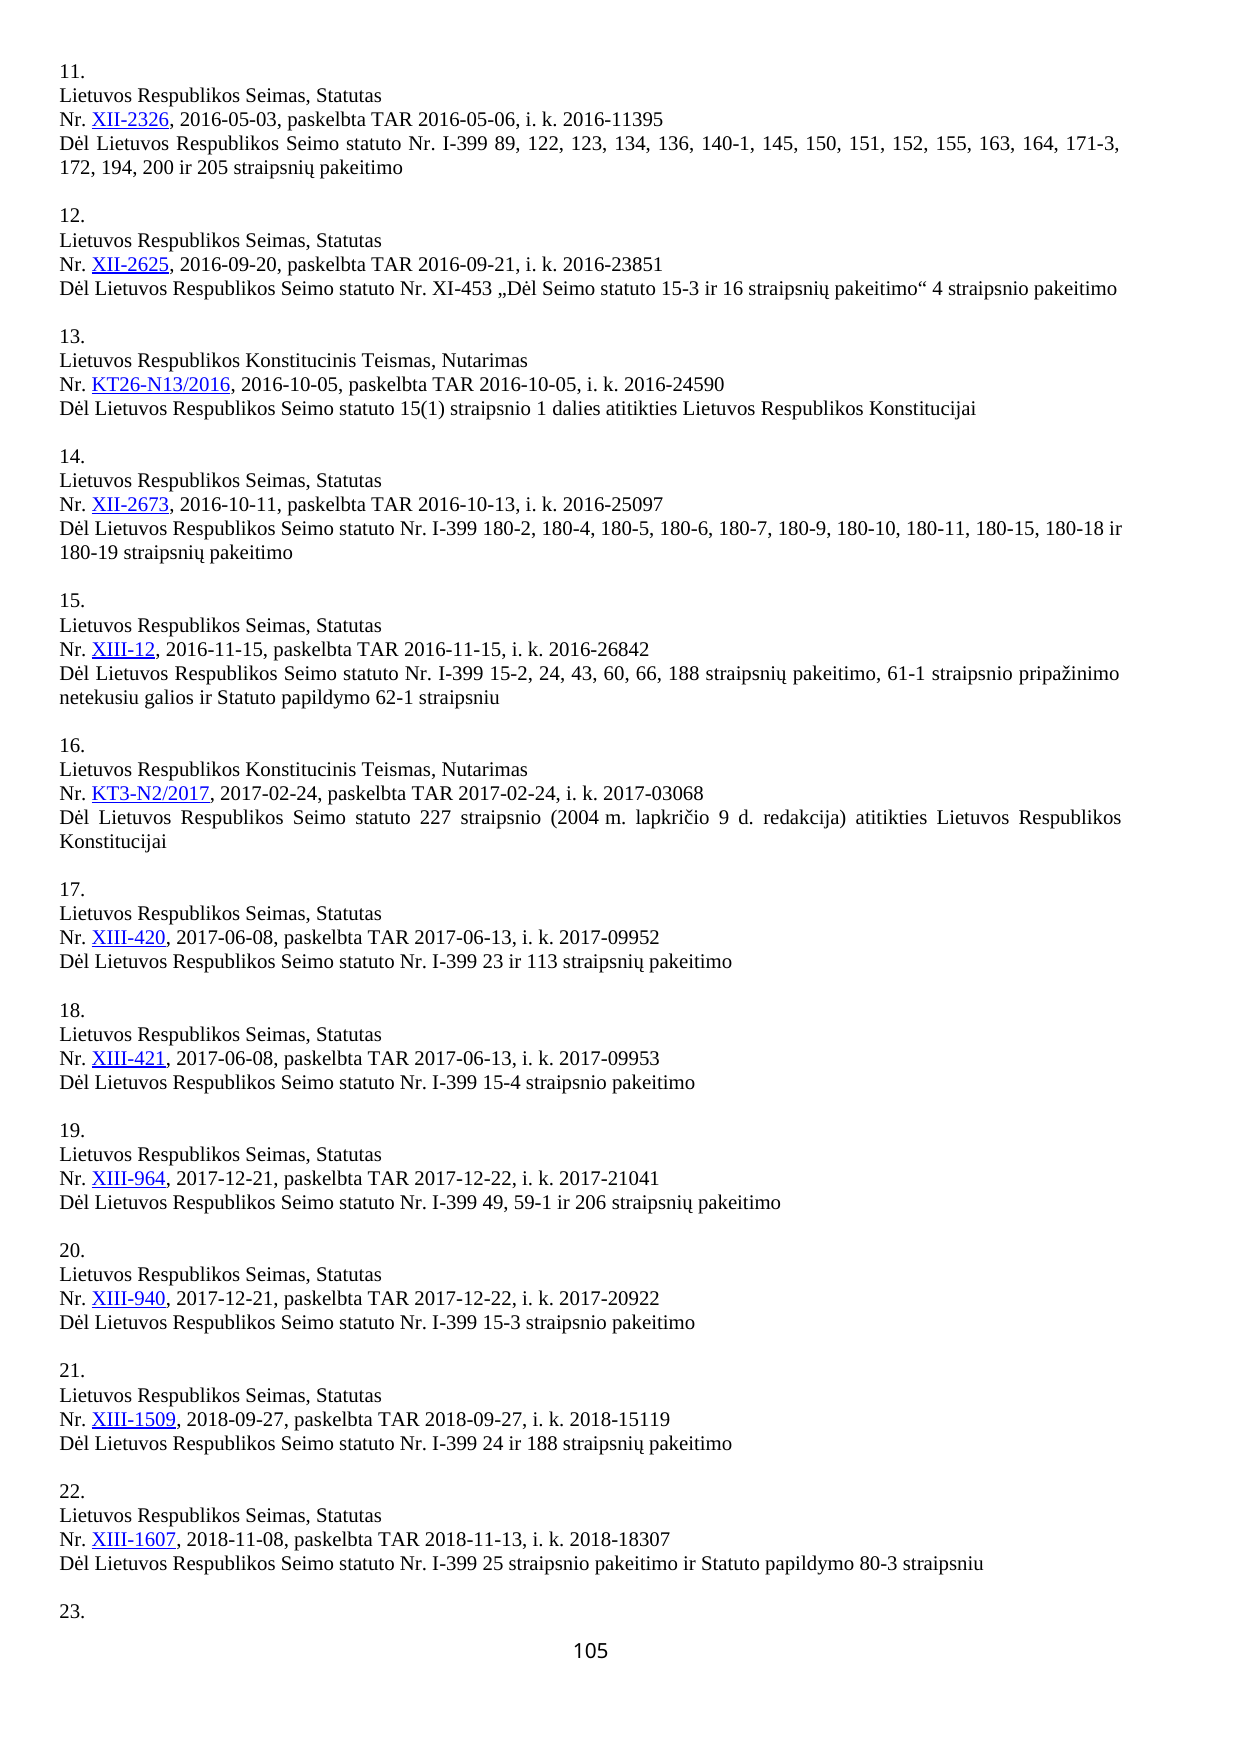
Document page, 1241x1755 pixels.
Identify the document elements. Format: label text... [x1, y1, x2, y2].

text Dėl Lietuvos Respublikos Seimo statuto Nr. I-399 89, 122, 123, 134, 136, 140-1, 145, 150, 151, 152, 155, 163, 164, 171-3, 172, 194, 200 ir 205 straipsnių pakeitimo [59, 131, 1122, 179]
text Nr. XIII-964, 2017-12-21, paskelbta TAR 2017-12-22, i. k. 2017-21041 [59, 1166, 1122, 1190]
text Dėl Lietuvos Respublikos Seimo statuto Nr. I-399 180-2, 180-4, 180-5, 180-6, 180-7, 180-9, 180-10, 180-11, 180-15, 180-18 ir 180-19 straipsnių pakeitimo [59, 516, 1122, 564]
text Dėl Lietuvos Respublikos Seimo statuto Nr. I-399 24 ir 188 straipsnių pakeitimo [59, 1431, 1122, 1455]
text Lietuvos Respublikos Seimas, Statutas [59, 901, 1122, 925]
text Nr. XII-2326, 2016-05-03, paskelbta TAR 2016-05-06, i. k. 2016-11395 [59, 107, 1122, 131]
text 14. [59, 444, 1122, 468]
text Dėl Lietuvos Respublikos Seimo statuto Nr. XI-453 „Dėl Seimo statuto 15-3 ir 16 straipsnių pakeitimo“ 4 straipsnio pakeitimo [59, 276, 1122, 300]
text 11. [59, 59, 1122, 83]
text Dėl Lietuvos Respublikos Seimo statuto 15(1) straipsnio 1 dalies atitikties Lietuvos Respublikos Konstitucijai [59, 396, 1122, 420]
text Nr. XIII-420, 2017-06-08, paskelbta TAR 2017-06-13, i. k. 2017-09952 [59, 925, 1122, 949]
text Nr. XIII-940, 2017-12-21, paskelbta TAR 2017-12-22, i. k. 2017-20922 [59, 1286, 1122, 1310]
text 16. [59, 733, 1122, 757]
text Nr. XIII-12, 2016-11-15, paskelbta TAR 2016-11-15, i. k. 2016-26842 [59, 637, 1122, 661]
text Nr. XII-2625, 2016-09-20, paskelbta TAR 2016-09-21, i. k. 2016-23851 [59, 252, 1122, 276]
text Lietuvos Respublikos Seimas, Statutas [59, 227, 1122, 252]
text Nr. KT26-N13/2016, 2016-10-05, paskelbta TAR 2016-10-05, i. k. 2016-24590 [59, 372, 1122, 396]
text Dėl Lietuvos Respublikos Seimo statuto Nr. I-399 23 ir 113 straipsnių pakeitimo [59, 949, 1122, 973]
text 20. [59, 1238, 1122, 1262]
text Lietuvos Respublikos Seimas, Statutas [59, 1022, 1122, 1046]
text Dėl Lietuvos Respublikos Seimo statuto Nr. I-399 49, 59-1 ir 206 straipsnių pakeitimo [59, 1190, 1122, 1214]
text Lietuvos Respublikos Seimas, Statutas [59, 1142, 1122, 1166]
text 18. [59, 997, 1122, 1022]
text Lietuvos Respublikos Konstitucinis Teismas, Nutarimas [59, 757, 1122, 781]
text Lietuvos Respublikos Seimas, Statutas [59, 612, 1122, 637]
text Dėl Lietuvos Respublikos Seimo statuto Nr. I-399 15-2, 24, 43, 60, 66, 188 straipsnių pakeitimo, 61-1 straipsnio pripažinimo netekusiu galios ir Statuto papildymo 62-1 straipsniu [59, 661, 1122, 709]
text Dėl Lietuvos Respublikos Seimo statuto Nr. I-399 15-4 straipsnio pakeitimo [59, 1070, 1122, 1094]
text Lietuvos Respublikos Seimas, Statutas [59, 1503, 1122, 1527]
text Nr. KT3-N2/2017, 2017-02-24, paskelbta TAR 2017-02-24, i. k. 2017-03068 [59, 781, 1122, 805]
text Lietuvos Respublikos Seimas, Statutas [59, 1262, 1122, 1286]
text Lietuvos Respublikos Seimas, Statutas [59, 83, 1122, 107]
text 23. [59, 1599, 1122, 1623]
text 19. [59, 1118, 1122, 1142]
text Dėl Lietuvos Respublikos Seimo statuto 227 straipsnio (2004 m. lapkričio 9 d. redakcija) atitikties Lietuvos Respublikos Konstitucijai [59, 805, 1122, 853]
text Nr. XII-2673, 2016-10-11, paskelbta TAR 2016-10-13, i. k. 2016-25097 [59, 492, 1122, 516]
text Lietuvos Respublikos Seimas, Statutas [59, 468, 1122, 492]
text 22. [59, 1479, 1122, 1503]
text Dėl Lietuvos Respublikos Seimo statuto Nr. I-399 15-3 straipsnio pakeitimo [59, 1310, 1122, 1334]
text 12. [59, 203, 1122, 227]
text 15. [59, 588, 1122, 612]
text Nr. XIII-421, 2017-06-08, paskelbta TAR 2017-06-13, i. k. 2017-09953 [59, 1046, 1122, 1070]
text Nr. XIII-1607, 2018-11-08, paskelbta TAR 2018-11-13, i. k. 2018-18307 [59, 1527, 1122, 1551]
text 17. [59, 877, 1122, 901]
text Lietuvos Respublikos Seimas, Statutas [59, 1382, 1122, 1407]
text Dėl Lietuvos Respublikos Seimo statuto Nr. I-399 25 straipsnio pakeitimo ir Statuto papildymo 80-3 straipsniu [59, 1551, 1122, 1575]
text 21. [59, 1358, 1122, 1382]
text 13. [59, 324, 1122, 348]
text Nr. XIII-1509, 2018-09-27, paskelbta TAR 2018-09-27, i. k. 2018-15119 [59, 1407, 1122, 1431]
text Lietuvos Respublikos Konstitucinis Teismas, Nutarimas [59, 348, 1122, 372]
